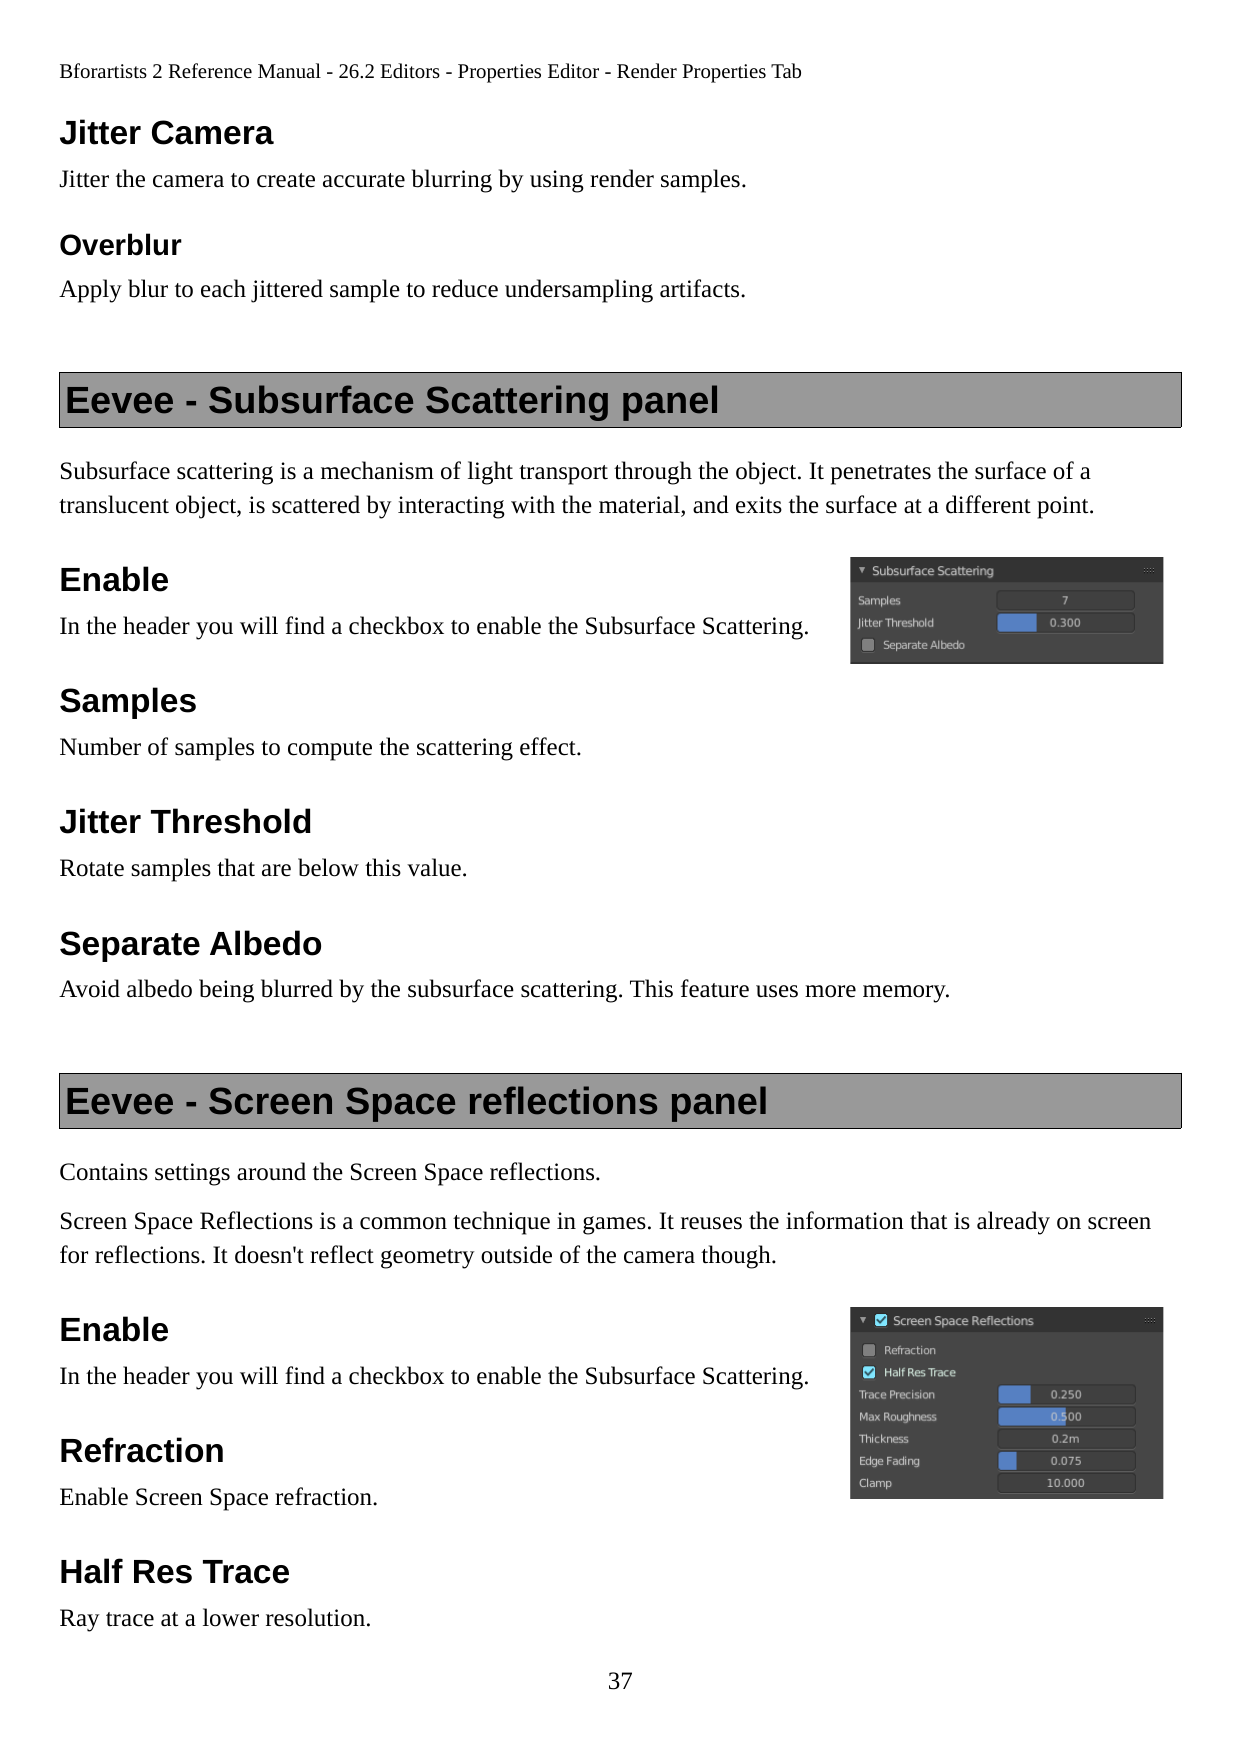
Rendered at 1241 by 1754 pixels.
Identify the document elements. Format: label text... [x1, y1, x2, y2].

picture [850, 1307, 1164, 1499]
picture [850, 557, 1164, 664]
subtitle Overblur [59, 227, 1181, 261]
subtitle [1164, 1310, 1181, 1349]
text Enable Screen Space refraction. [59, 1482, 1181, 1511]
table_header Eevee - Subsurface Scattering panel [60, 373, 1181, 427]
text Jitter the camera to create accurate blurring by using render samples. [59, 164, 1181, 192]
subtitle [1164, 1431, 1181, 1470]
table_header Eevee - Screen Space reflections panel [60, 1074, 1181, 1128]
subtitle Enable [59, 1310, 850, 1349]
subtitle Enable [59, 560, 850, 599]
text Contains settings around the Screen Space reflections. [59, 1157, 1181, 1185]
text Screen Space Reflections is a common technique in games. It reuses the information that is already on screen for reflections. It doesn't reflect geometry outside of the camera though. [59, 1206, 1181, 1269]
subtitle Jitter Camera [59, 113, 1181, 151]
subtitle Samples [59, 681, 1181, 720]
subtitle Refraction [59, 1431, 850, 1470]
text In the header you will find a checkbox to enable the Subsurface Scattering. [59, 1361, 850, 1390]
subtitle Half Res Trace [59, 1552, 1181, 1591]
subtitle [1164, 560, 1181, 599]
text Apply blur to each jittered sample to reduce undersampling artifacts. [59, 274, 1181, 302]
text Subsurface scattering is a mechanism of light transport through the object. It penetrates the surface of a translucent object, is scattered by interacting with the material, and exits the surface at a different point. [59, 456, 1181, 519]
text In the header you will find a checkbox to enable the Subsurface Scattering. [59, 611, 850, 640]
text Number of samples to compute the scattering effect. [59, 732, 1181, 761]
subtitle Separate Albedo [59, 923, 1181, 962]
text Avoid albedo being blurred by the subsurface scattering. This feature uses more memory. [59, 974, 1181, 1003]
text Ray trace at a lower resolution. [59, 1603, 1181, 1632]
text Rotate samples that are below this value. [59, 853, 1181, 882]
subtitle Jitter Threshold [59, 802, 1181, 841]
